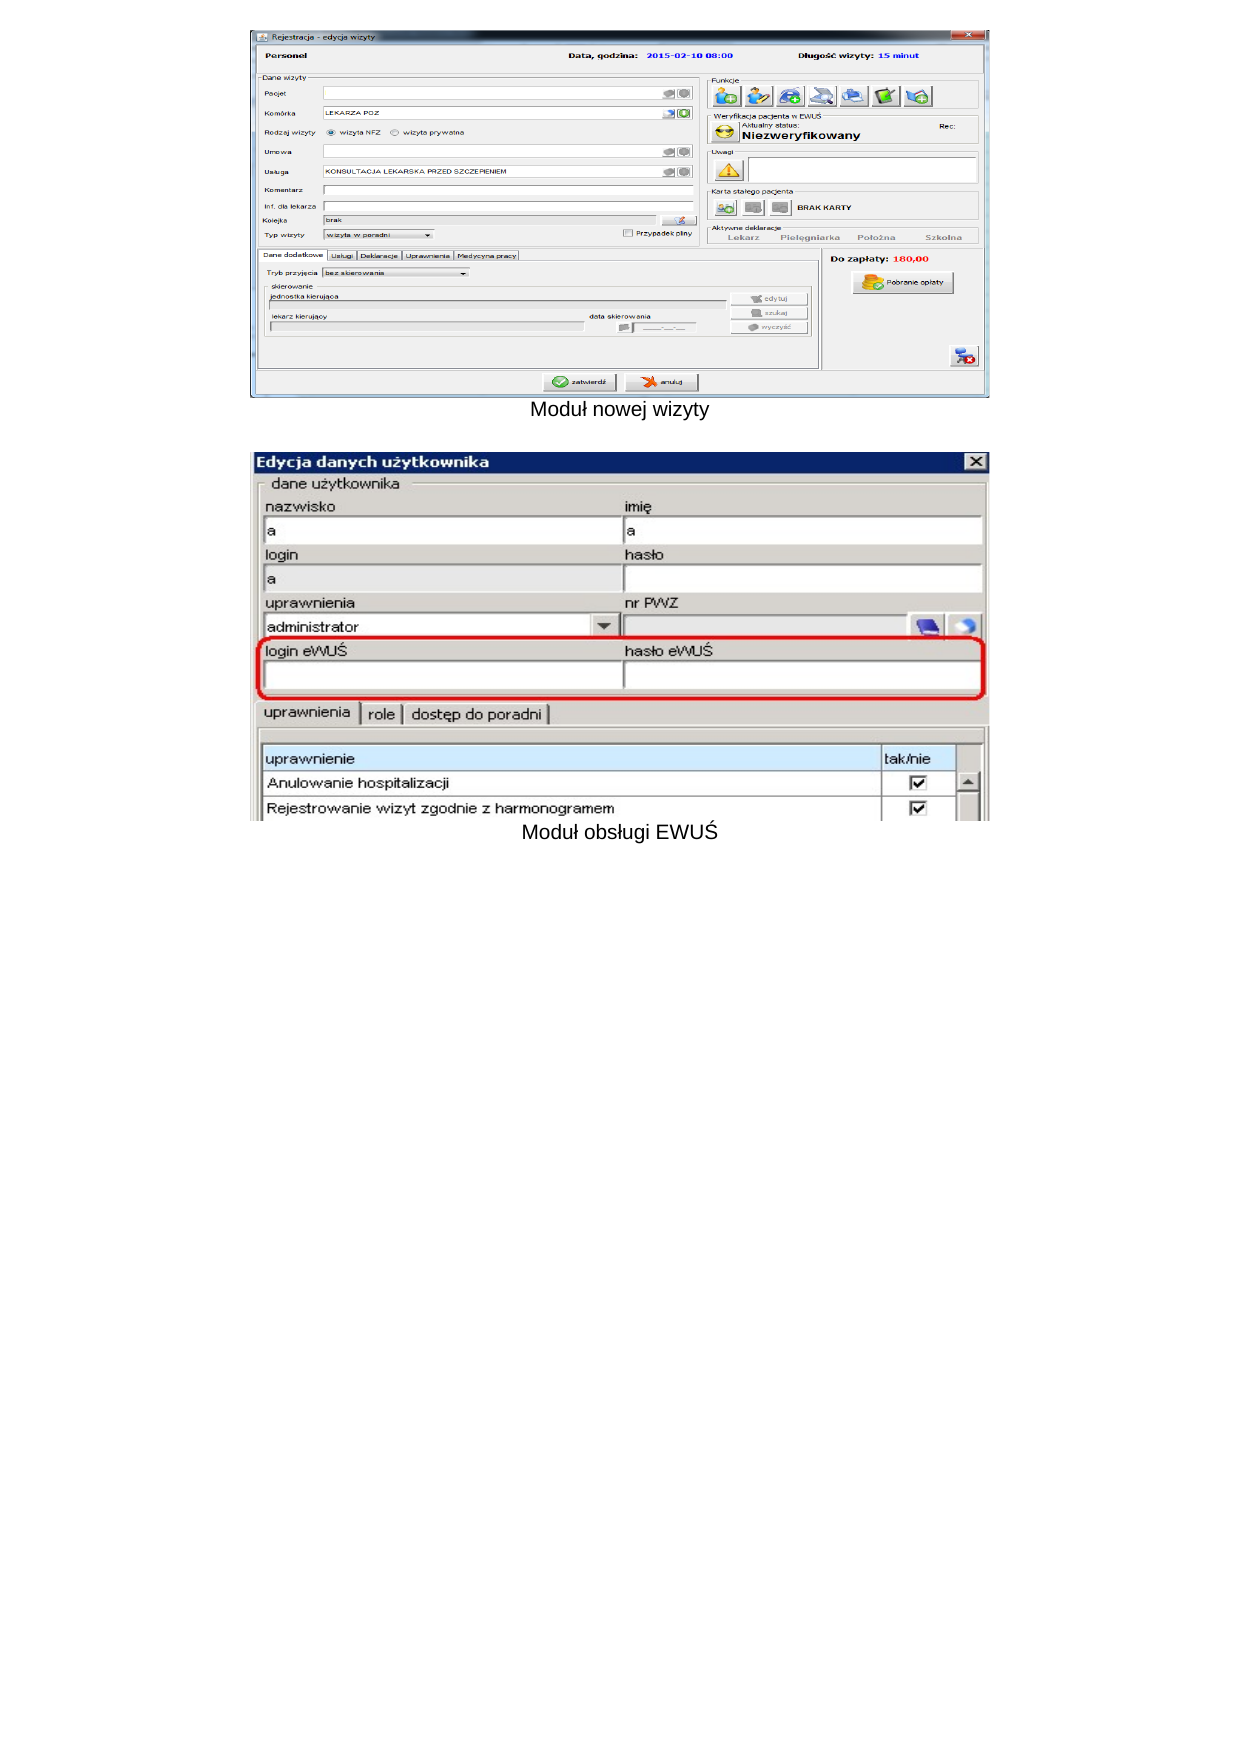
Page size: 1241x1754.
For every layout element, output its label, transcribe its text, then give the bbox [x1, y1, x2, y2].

picture [250, 30, 990, 398]
table_header [990, 453, 1209, 820]
picture [250, 452, 990, 821]
table_cell Moduł obsługi EWUŚ [30, 820, 1209, 844]
table_header [990, 30, 1209, 397]
table_header [30, 453, 250, 820]
table_cell Moduł nowej wizyty [30, 397, 1209, 424]
table_header [30, 30, 250, 397]
